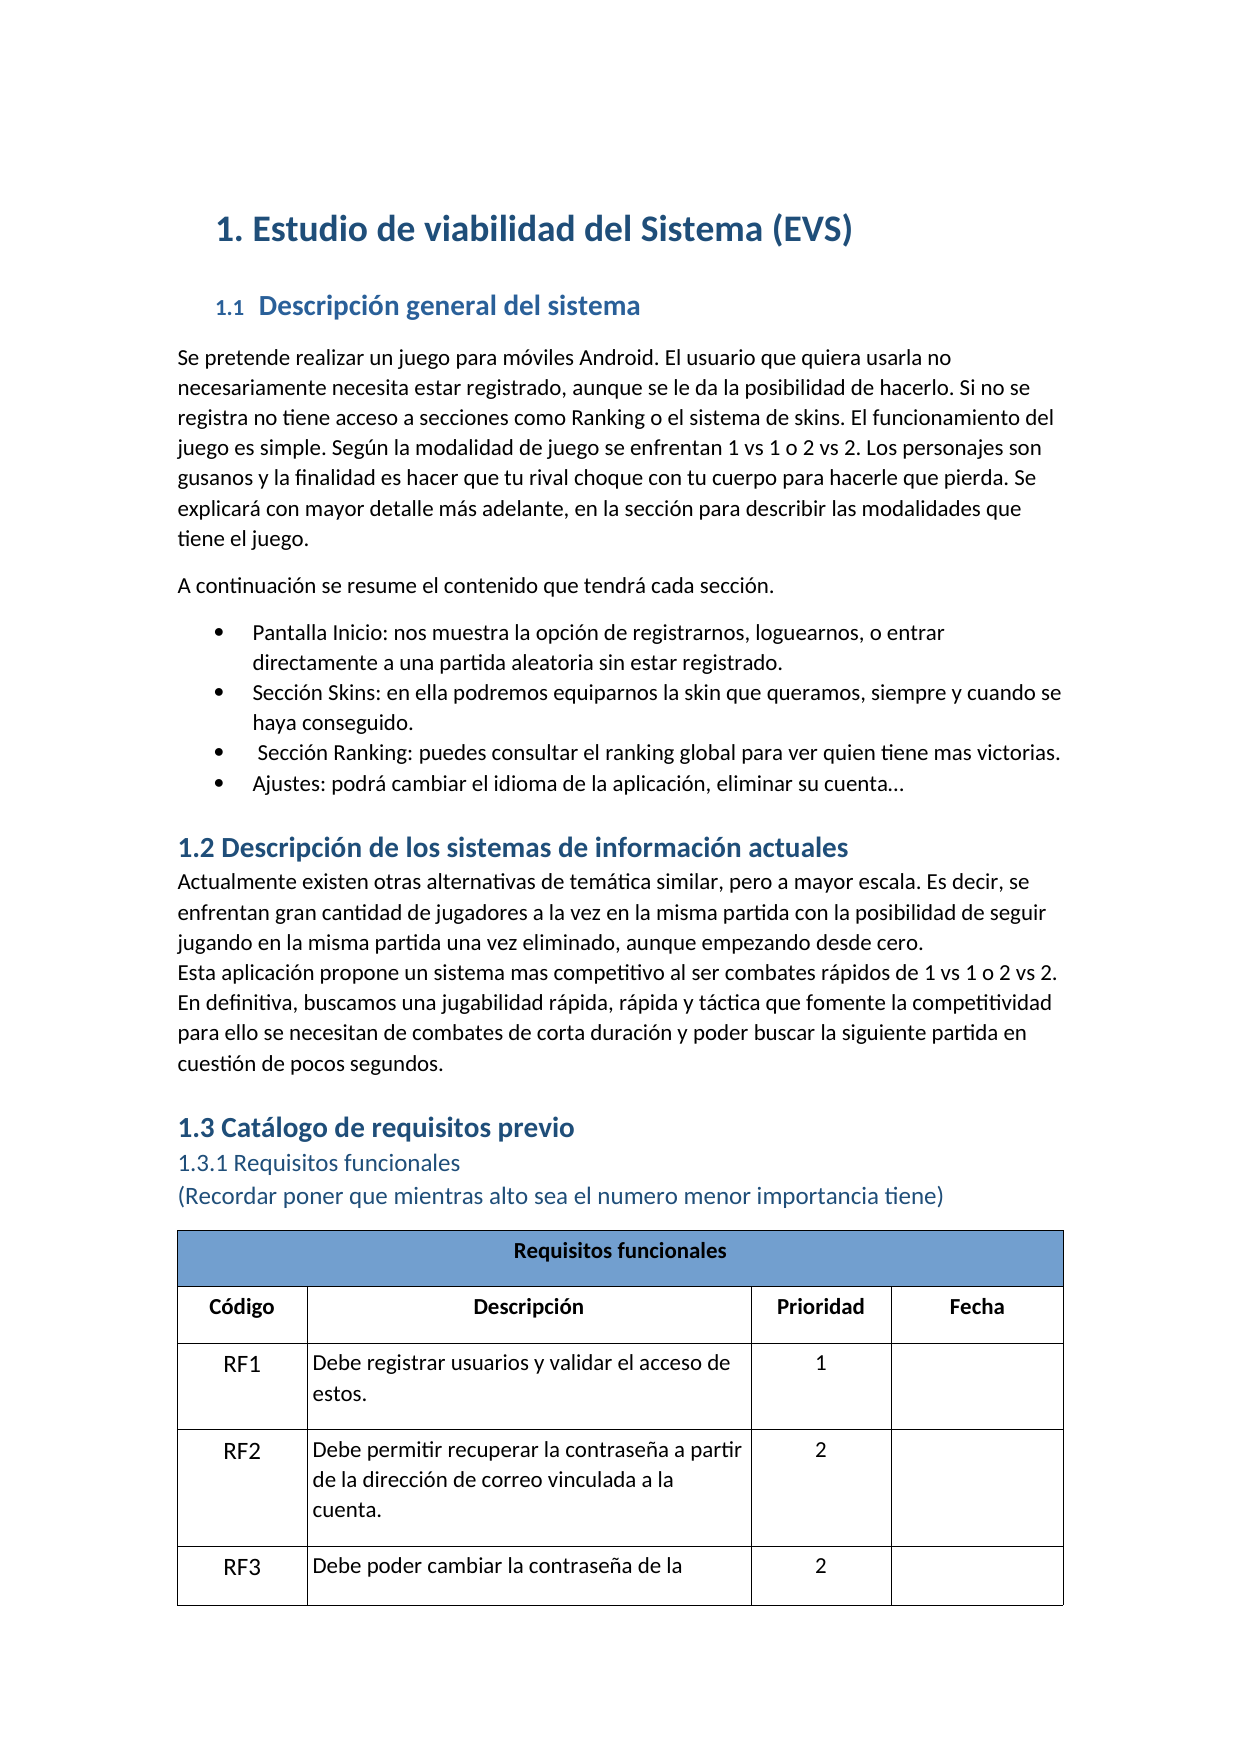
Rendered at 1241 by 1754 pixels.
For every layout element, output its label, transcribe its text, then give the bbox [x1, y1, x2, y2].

list (Recordar poner que mientras alto sea el numero menor importancia tiene) [177, 1181, 1063, 1211]
table_cell Prioridad [752, 1287, 891, 1343]
text Se pretende realizar un juego para móviles Android. El usuario que quiera usarla no necesariamente necesita estar registrado, aunque se le da la posibilidad de hacerlo. Si no se registra no tiene acceso a secciones como Ranking o el sistema de skins. El funcionamiento del juego es simple. Según la modalidad de juego se enfrentan 1 vs 1 o 2 vs 2. Los personajes son gusanos y la finalidad es hacer que tu rival choque con tu cuerpo para hacerle que pierda. Se explicará con mayor detalle más adelante, en la sección para describir las modalidades que tiene el juego. [177, 343, 1063, 552]
table_cell RF1 [178, 1344, 307, 1429]
table_cell RF2 [178, 1430, 307, 1546]
table_cell [892, 1430, 1063, 1546]
list Sección Skins: en ella podremos equiparnos la skin que queramos, siempre y cuando se haya conseguido. [215, 678, 1063, 736]
table_cell 2 [752, 1430, 891, 1546]
list Pantalla Inicio: nos muestra la opción de registrarnos, loguearnos, o entrar directamente a una partida aleatoria sin estar registrado. [215, 618, 1063, 676]
table_cell Fecha [892, 1287, 1063, 1343]
table_cell Descripción [308, 1287, 751, 1343]
list Descripción general del sistema [215, 287, 1063, 323]
table_cell 1 [752, 1344, 891, 1429]
list Estudio de viabilidad del Sistema (EVS) [215, 205, 1063, 251]
table_header Requisitos funcionales [178, 1231, 1063, 1286]
list 1.3.1 Requisitos funcionales [177, 1148, 1063, 1178]
table_cell 2 [752, 1547, 891, 1604]
table_cell Debe poder cambiar la contraseña de la [308, 1547, 751, 1604]
list 1.3 Catálogo de requisitos previo [177, 1109, 1063, 1145]
list Esta aplicación propone un sistema mas competitivo al ser combates rápidos de 1 vs 1 o 2 vs 2. [177, 958, 1063, 986]
text A continuación se resume el contenido que tendrá cada sección. [177, 571, 1063, 599]
list Sección Ranking: puedes consultar el ranking global para ver quien tiene mas victorias. [215, 738, 1063, 766]
list Ajustes: podrá cambiar el idioma de la aplicación, eliminar su cuenta… [215, 769, 1063, 797]
list En definitiva, buscamos una jugabilidad rápida, rápida y táctica que fomente la competitividad para ello se necesitan de combates de corta duración y poder buscar la siguiente partida en cuestión de pocos segundos. [177, 988, 1063, 1077]
table_cell Código [178, 1287, 307, 1343]
table_cell [892, 1547, 1063, 1604]
table_cell Debe permitir recuperar la contraseña a partir de la dirección de correo vinculada a la cuenta. [308, 1430, 751, 1546]
table_cell Debe registrar usuarios y validar el acceso de estos. [308, 1344, 751, 1429]
list 1.2 Descripción de los sistemas de información actuales [177, 829, 1063, 865]
table_cell [892, 1344, 1063, 1429]
table_cell RF3 [178, 1547, 307, 1604]
list Actualmente existen otras alternativas de temática similar, pero a mayor escala. Es decir, se enfrentan gran cantidad de jugadores a la vez en la misma partida con la posibilidad de seguir jugando en la misma partida una vez eliminado, aunque empezando desde cero. [177, 867, 1063, 956]
